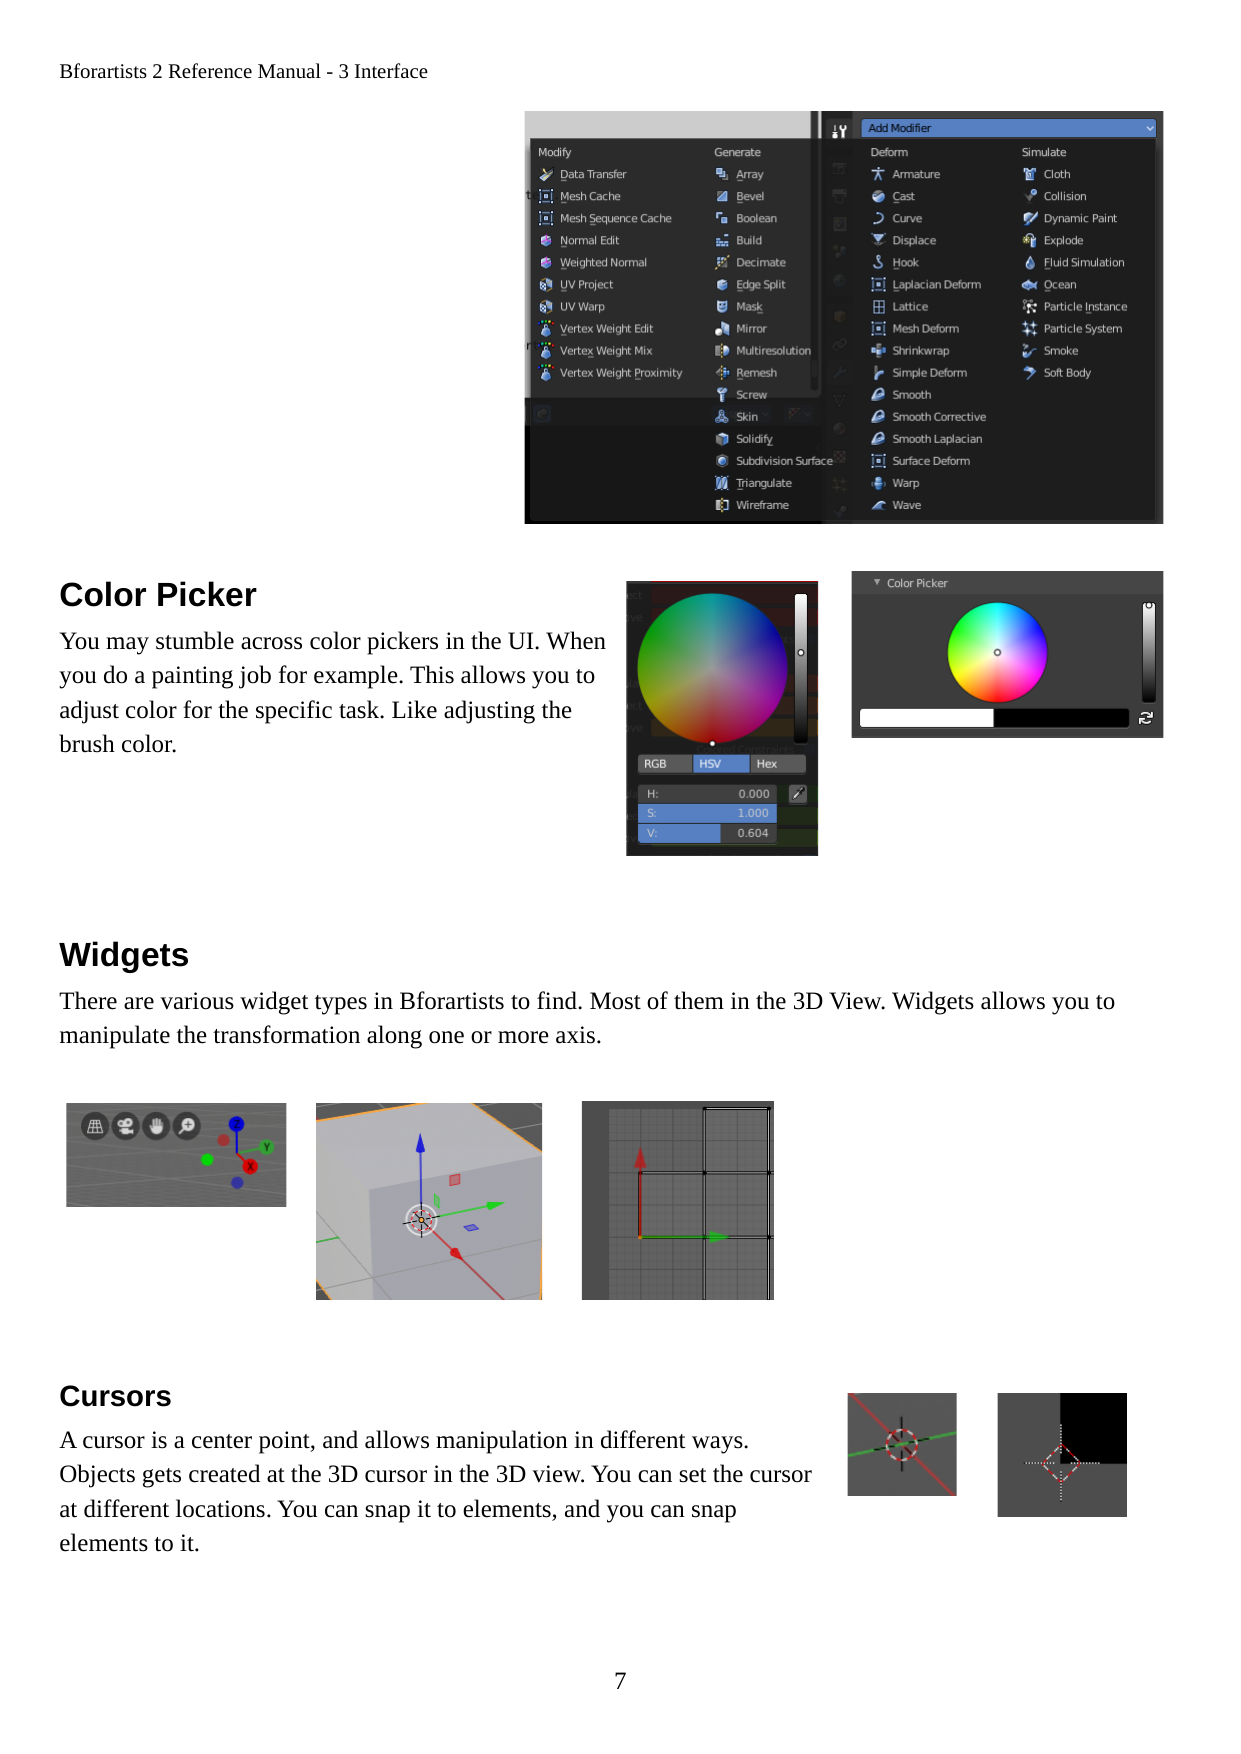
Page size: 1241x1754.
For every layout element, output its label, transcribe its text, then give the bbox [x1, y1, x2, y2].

text [819, 626, 1181, 758]
picture [581, 1101, 774, 1300]
picture [626, 581, 819, 856]
text A cursor is a center point, and allows manipulation in different ways. Objects gets created at the 3D cursor in the 3D view. You can set the cursor at different locations. You can snap it to elements, and you can snap elements to it. [59, 1425, 1181, 1557]
picture [997, 1393, 1127, 1517]
subtitle Cursors [59, 1378, 1181, 1412]
picture [524, 111, 1164, 524]
subtitle Color Picker [59, 575, 851, 614]
picture [847, 1393, 957, 1496]
subtitle [1164, 575, 1181, 614]
picture [316, 1103, 543, 1300]
subtitle Widgets [59, 935, 1181, 973]
picture [851, 571, 1164, 738]
text There are various widget types in Bforartists to find. Most of them in the 3D View. Widgets allows you to manipulate the transformation along one or more axis. [59, 986, 1181, 1049]
text You may stumble across color pickers in the UI. When you do a painting job for example. This allows you to adjust color for the specific task. Like adjusting the brush color. [59, 626, 626, 758]
picture [66, 1103, 287, 1207]
